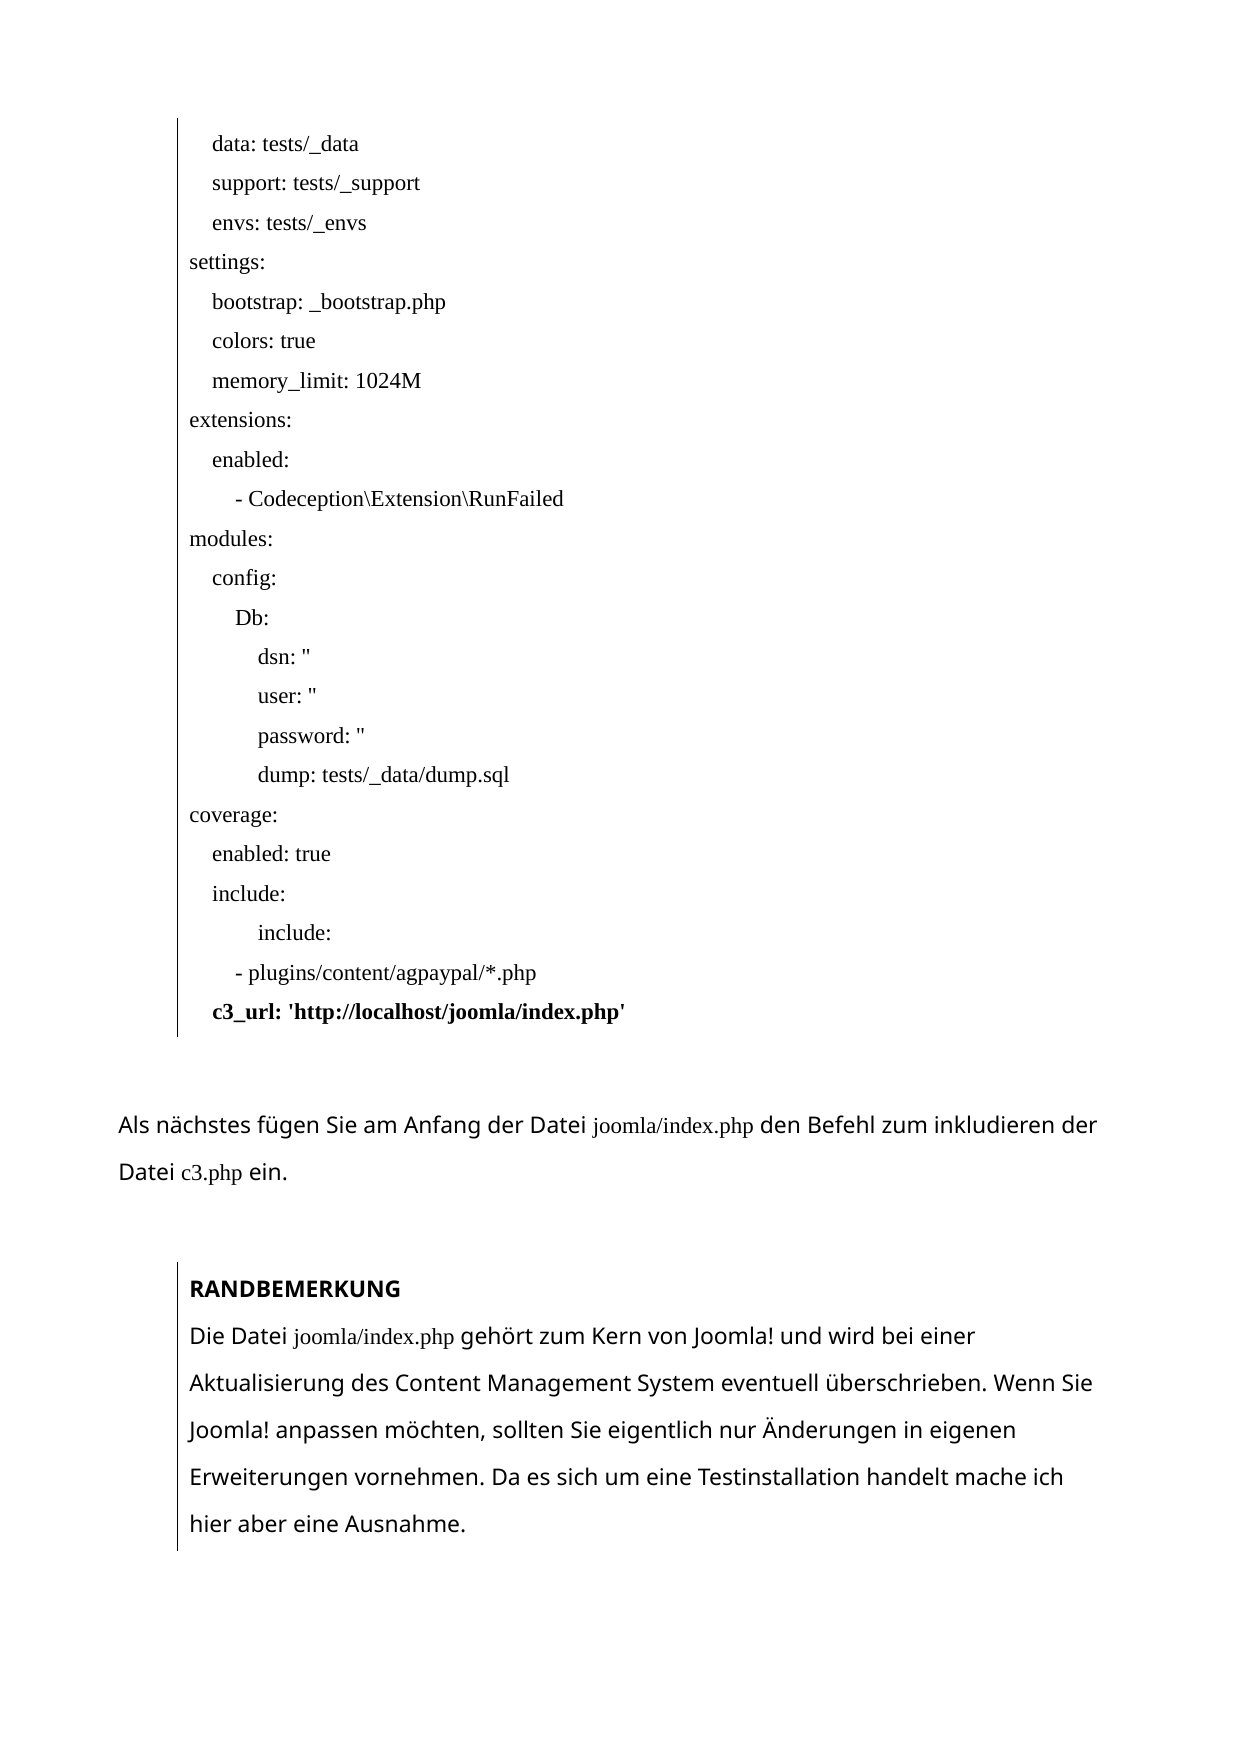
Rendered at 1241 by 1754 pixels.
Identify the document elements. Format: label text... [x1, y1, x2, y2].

text data: tests/_data support: tests/_support envs: tests/_envs settings: bootstrap: _bootstrap.php colors: true memory_limit: 1024M extensions: enabled: - Codeception\Extension\RunFailed modules: config: Db: dsn: '' user: '' password: '' dump: tests/_data/dump.sql coverage: enabled: true include: include: - plugins/content/agpaypal/*.php c3_url: 'http://localhost/joomla/index.php' [178, 118, 1122, 1037]
text RANDBEMERKUNG Die Datei joomla/index.php gehört zum Kern von Joomla! und wird bei einer Aktualisierung des Content Management System eventuell überschrieben. Wenn Sie Joomla! anpassen möchten, sollten Sie eigentlich nur Änderungen in eigenen Erweiterungen vornehmen. Da es sich um eine Testinstallation handelt mache ich hier aber eine Ausnahme. [178, 1262, 1122, 1551]
text Als nächstes fügen Sie am Anfang der Datei joomla/index.php den Befehl zum inkludieren der Datei c3.php ein. [118, 1109, 1122, 1187]
